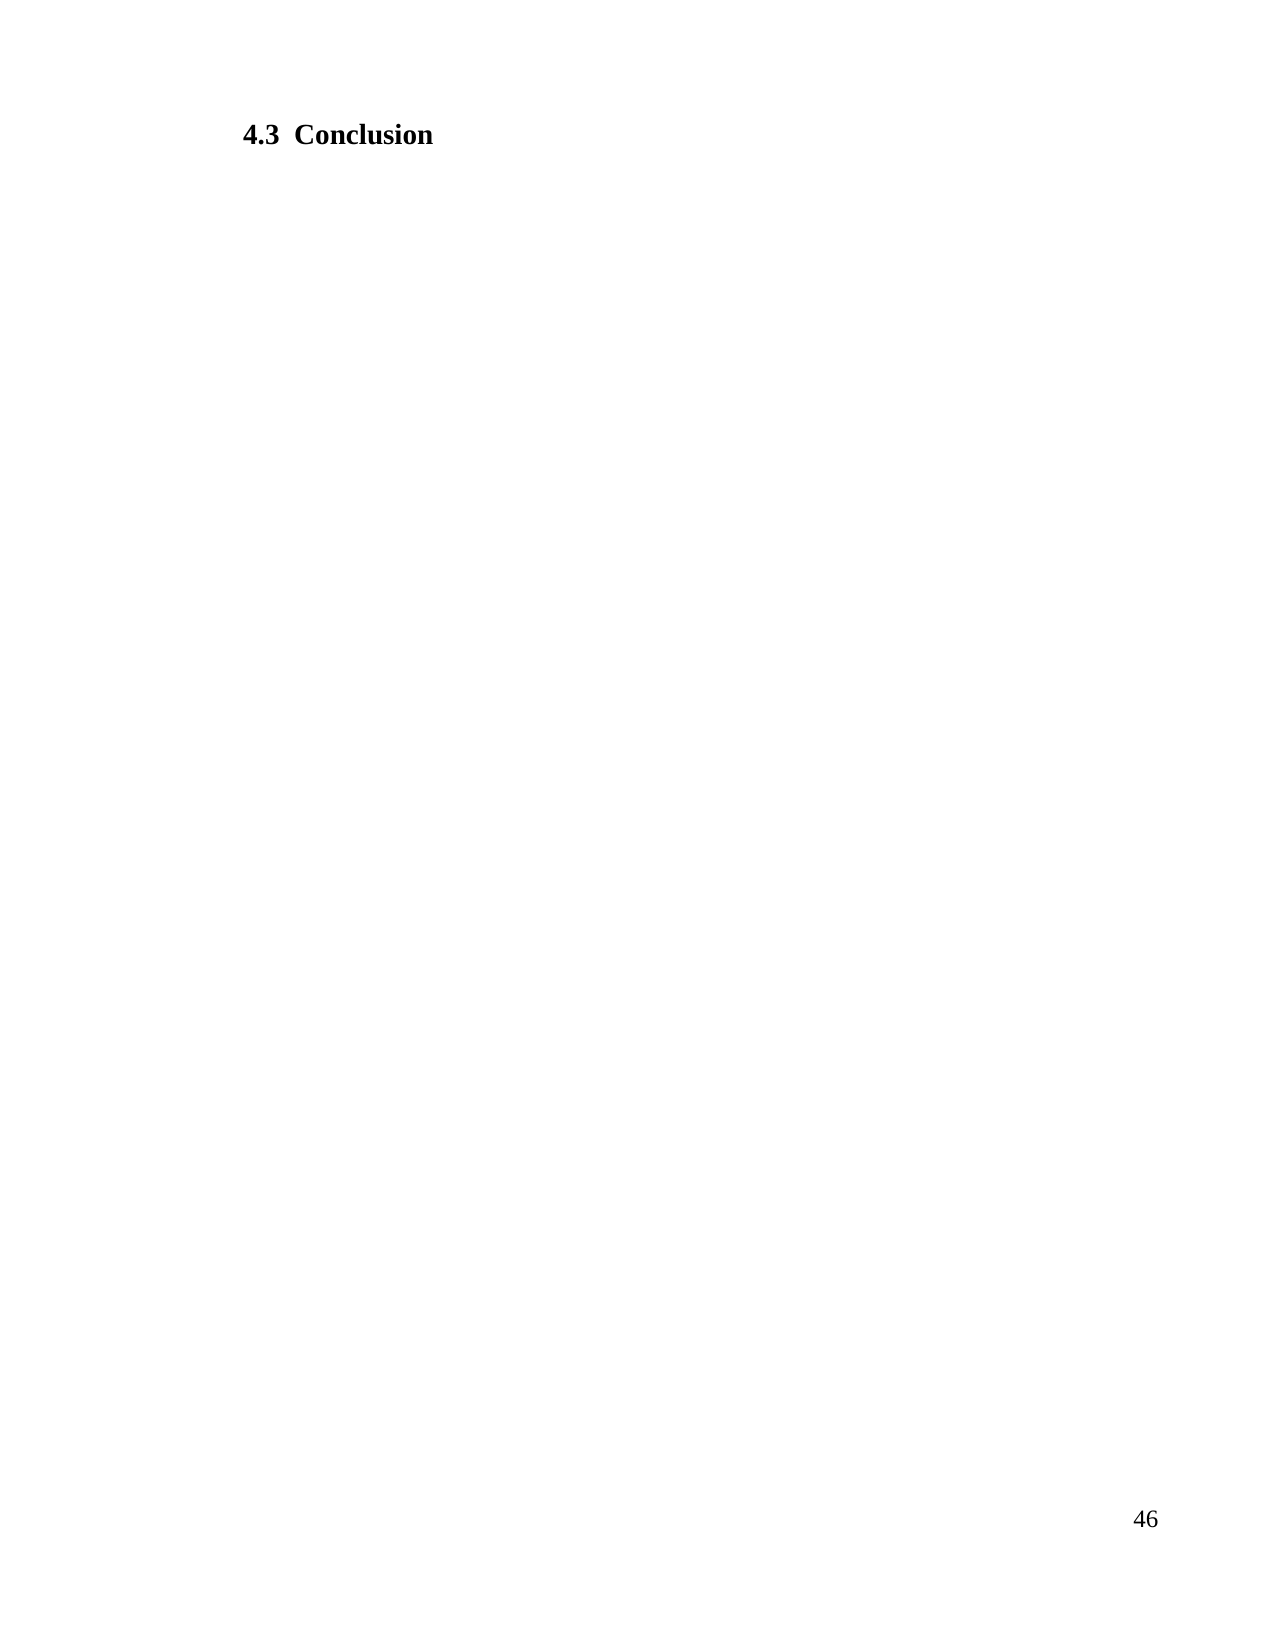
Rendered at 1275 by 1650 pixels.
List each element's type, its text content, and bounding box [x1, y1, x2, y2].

subtitle Conclusion [236, 117, 1158, 151]
